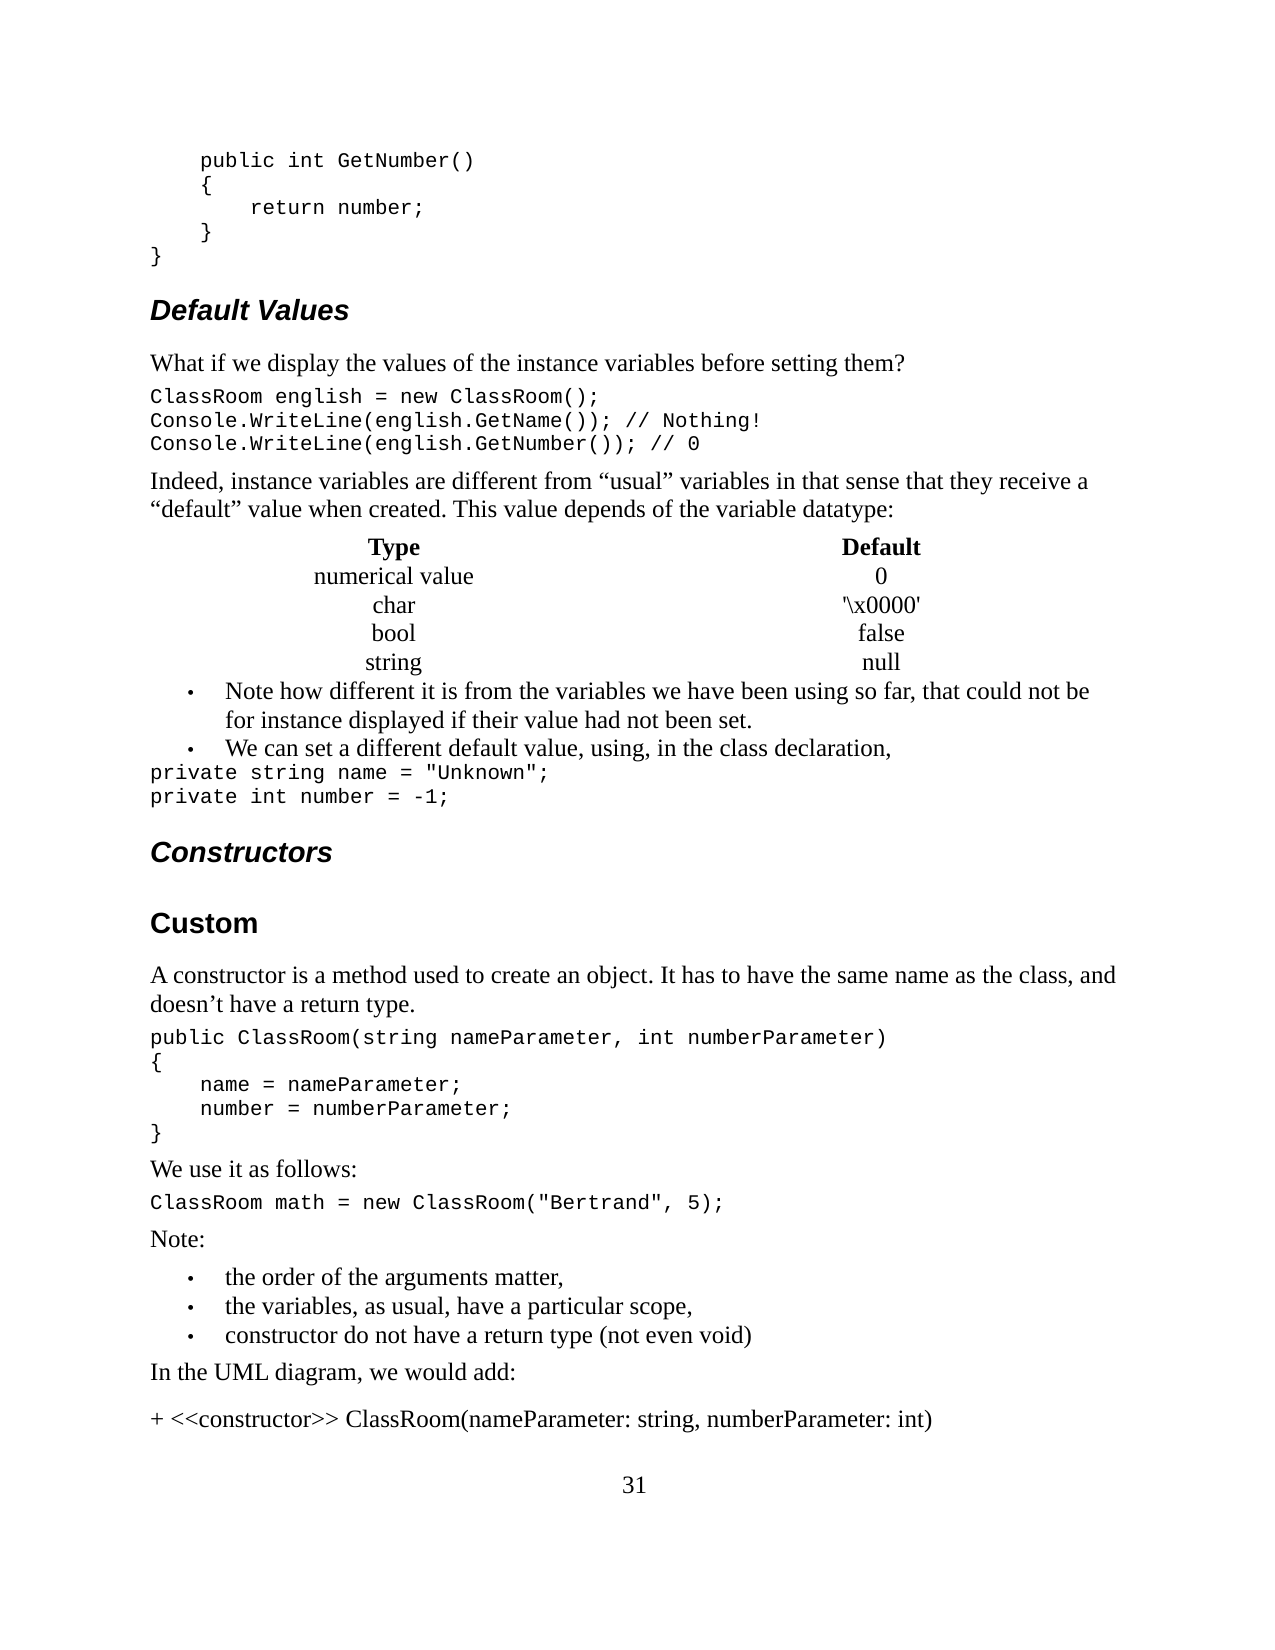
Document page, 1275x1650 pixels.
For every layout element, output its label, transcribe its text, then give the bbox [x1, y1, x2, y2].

subtitle Constructors [150, 834, 1125, 868]
table_cell bool [150, 619, 637, 647]
text Note: [150, 1224, 1125, 1253]
text return number; [150, 197, 1125, 221]
text } [150, 221, 1125, 244]
list the variables, as usual, have a particular scope, [187, 1291, 1125, 1320]
list the order of the arguments matter, [187, 1262, 1125, 1291]
table_cell numerical value [150, 561, 637, 590]
text } [150, 244, 1125, 268]
table_cell null [638, 647, 1125, 676]
text { [150, 1051, 1125, 1074]
text Console.WriteLine(english.GetNumber()); // 0 [150, 433, 1125, 457]
text A constructor is a method used to create an object. It has to have the same name as the class, and doesn’t have a return type. [150, 961, 1125, 1018]
text name = nameParameter; [150, 1074, 1125, 1098]
text + <<constructor>> ClassRoom(nameParameter: string, numberParameter: int) [150, 1404, 1125, 1433]
list constructor do not have a return type (not even void) [187, 1320, 1125, 1348]
text Console.WriteLine(english.GetName()); // Nothing! [150, 409, 1125, 433]
text We use it as follows: [150, 1154, 1125, 1183]
list Note how different it is from the variables we have been using so far, that could not be for instance displayed if their value had not been set. [187, 676, 1125, 733]
text public int GetNumber() [150, 150, 1125, 174]
text private int number = -1; [150, 786, 1125, 809]
text } [150, 1122, 1125, 1145]
table_cell '\x0000' [638, 590, 1125, 618]
text In the UML diagram, we would add: [150, 1357, 1125, 1386]
table_header Default [638, 532, 1125, 561]
text Indeed, instance variables are different from “usual” variables in that sense that they receive a “default” value when created. This value depends of the variable datatype: [150, 466, 1125, 523]
table_cell false [638, 619, 1125, 647]
text What if we display the values of the instance variables before setting them? [150, 348, 1125, 377]
table_cell string [150, 647, 637, 676]
text ClassRoom math = new ClassRoom("Bertrand", 5); [150, 1192, 1125, 1216]
subtitle Custom [150, 906, 1125, 939]
table_cell char [150, 590, 637, 618]
text { [150, 174, 1125, 197]
list We can set a different default value, using, in the class declaration, [187, 733, 1125, 762]
text private string name = "Unknown"; [150, 762, 1125, 786]
text ClassRoom english = new ClassRoom(); [150, 386, 1125, 409]
text number = numberParameter; [150, 1098, 1125, 1122]
table_header Type [150, 532, 637, 561]
table_cell 0 [638, 561, 1125, 590]
subtitle Default Values [150, 293, 1125, 327]
text public ClassRoom(string nameParameter, int numberParameter) [150, 1027, 1125, 1051]
